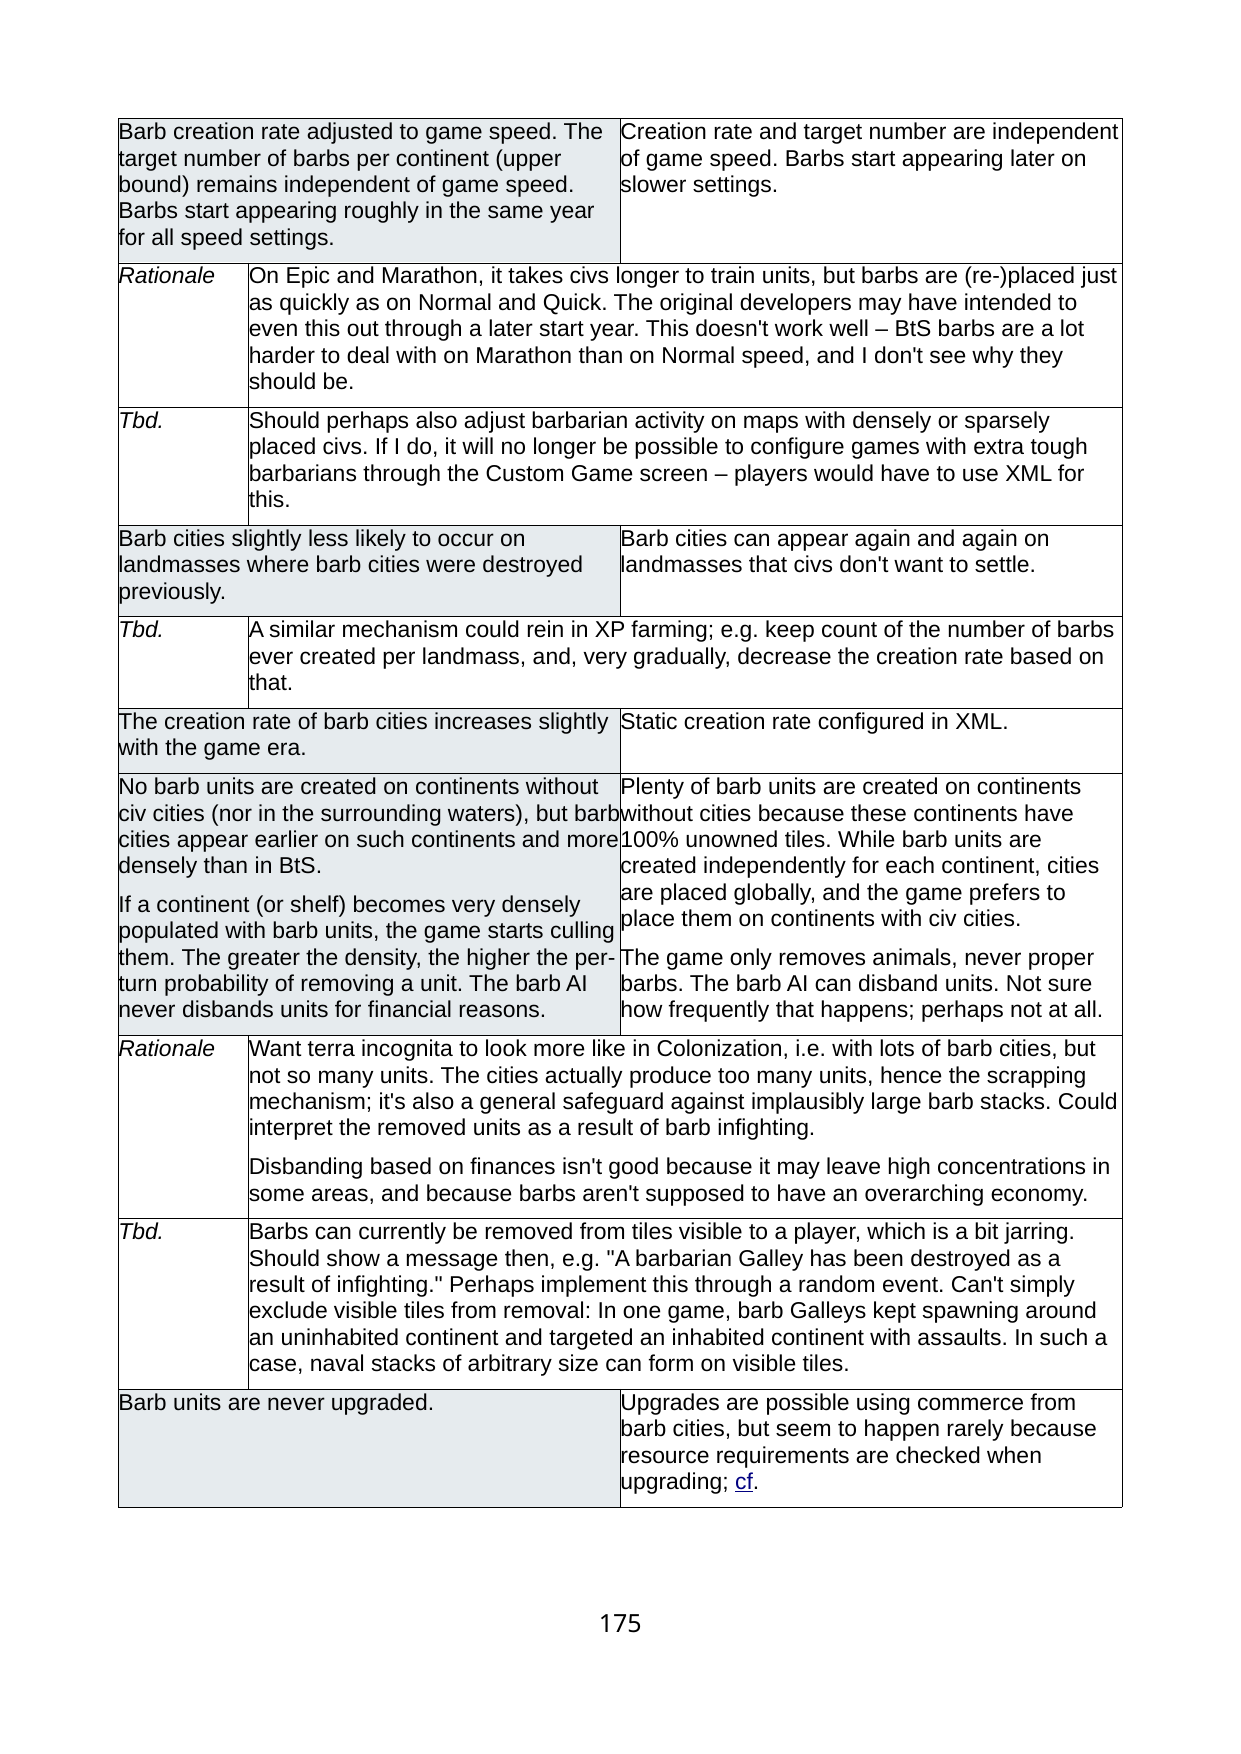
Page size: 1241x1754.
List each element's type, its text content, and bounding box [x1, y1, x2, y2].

table_cell A similar mechanism could rein in XP farming; e.g. keep count of the number of barbs ever created per landmass, and, very gradually, decrease the creation rate based on that. [249, 617, 1122, 708]
table_cell Creation rate and target number are independent of game speed. Barbs start appearing later on slower settings. [621, 119, 1122, 262]
table_cell Plenty of barb units are created on continents without cities because these continents have 100% unowned tiles. While barb units are created independently for each continent, cities are placed globally, and the game prefers to place them on continents with civ cities. The game only removes animals, never proper barbs. The barb AI can disband units. Not sure how frequently that happens; perhaps not at all. [621, 774, 1122, 1035]
table_cell Upgrades are possible using commerce from barb cities, but seem to happen rarely because resource requirements are checked when upgrading; cf. [621, 1390, 1122, 1507]
table_cell Rationale [119, 264, 248, 407]
table_cell Barb cities can appear again and again on landmasses that civs don't want to settle. [621, 526, 1122, 616]
table_cell Should perhaps also adjust barbarian activity on maps with densely or sparsely placed civs. If I do, it will no longer be possible to configure games with extra tough barbarians through the Custom Game screen – players would have to use XML for this. [249, 408, 1122, 525]
table_cell Rationale [119, 1036, 248, 1218]
table_cell Barb cities slightly less likely to occur on landmasses where barb cities were destroyed previously. [119, 526, 620, 616]
table_cell Want terra incognita to look more like in Colonization, i.e. with lots of barb cities, but not so many units. The cities actually produce too many units, hence the scrapping mechanism; it's also a general safeguard against implausibly large barb stacks. Could interpret the removed units as a result of barb infighting. Disbanding based on finances isn't good because it may leave high concentrations in some areas, and because barbs aren't supposed to have an overarching economy. [249, 1036, 1122, 1218]
table_cell Barbs can currently be removed from tiles visible to a player, which is a bit jarring. Should show a message then, e.g. "A barbarian Galley has been destroyed as a result of infighting." Perhaps implement this through a random event. Can't simply exclude visible tiles from removal: In one game, barb Galleys kept spawning around an uninhabited continent and targeted an inhabited continent with assaults. In such a case, naval stacks of arbitrary size can form on visible tiles. [249, 1219, 1122, 1389]
table_cell No barb units are created on continents without civ cities (nor in the surrounding waters), but barb cities appear earlier on such continents and more densely than in BtS. If a continent (or shelf) becomes very densely populated with barb units, the game starts culling them. The greater the density, the higher the per-turn probability of removing a unit. The barb AI never disbands units for financial reasons. [119, 774, 620, 1035]
table_cell Barb units are never upgraded. [119, 1390, 620, 1507]
table_cell Barb creation rate adjusted to game speed. The target number of barbs per continent (upper bound) remains independent of game speed. Barbs start appearing roughly in the same year for all speed settings. [119, 119, 620, 262]
table_cell The creation rate of barb cities increases slightly with the game era. [119, 709, 620, 773]
table_cell Tbd. [119, 1219, 248, 1389]
table_cell Static creation rate configured in XML. [621, 709, 1122, 773]
table_cell Tbd. [119, 408, 248, 525]
table_cell Tbd. [119, 617, 248, 708]
table_cell On Epic and Marathon, it takes civs longer to train units, but barbs are (re-)placed just as quickly as on Normal and Quick. The original developers may have intended to even this out through a later start year. This doesn't work well – BtS barbs are a lot harder to deal with on Marathon than on Normal speed, and I don't see why they should be. [249, 264, 1122, 407]
